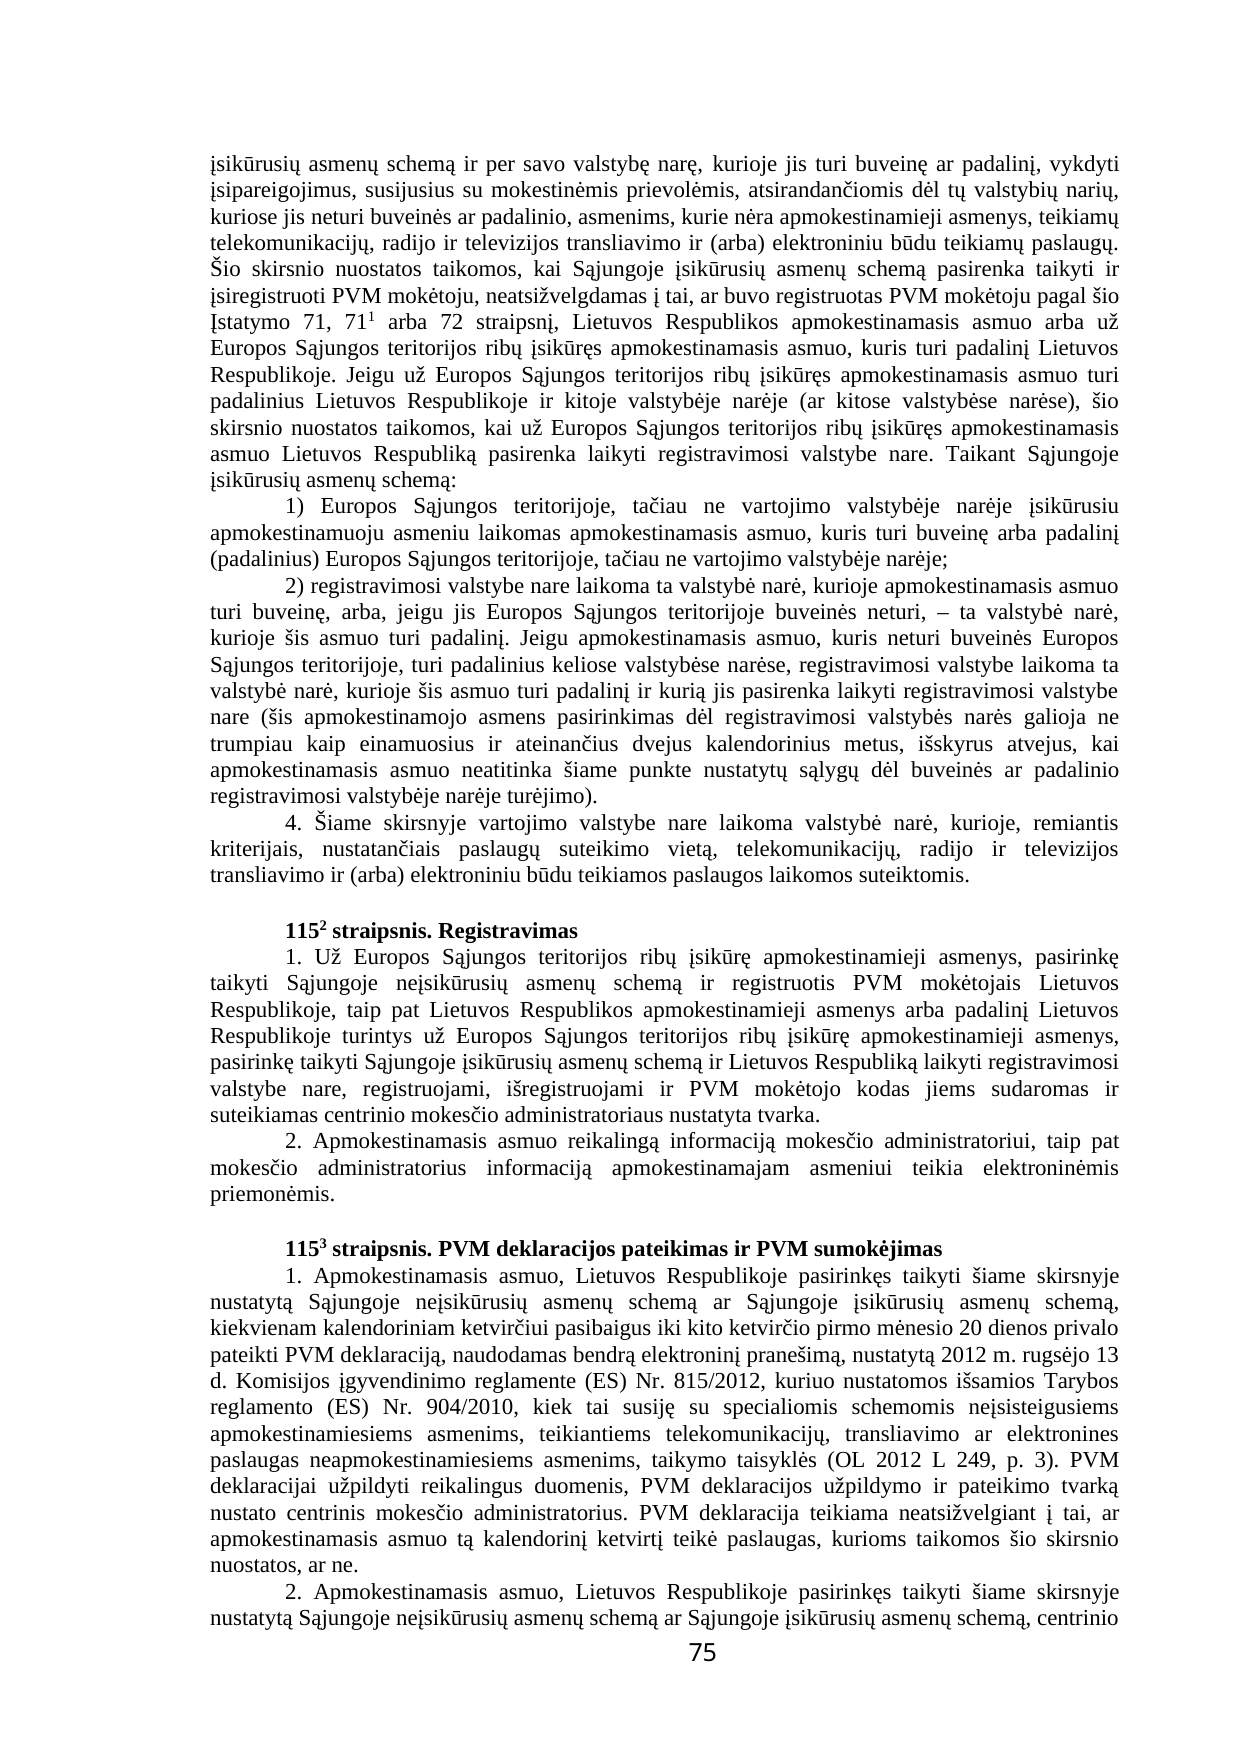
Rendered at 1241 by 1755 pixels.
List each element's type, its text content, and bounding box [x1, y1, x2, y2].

text 1) Europos Sąjungos teritorijoje, tačiau ne vartojimo valstybėje narėje įsikūrusiu apmokestinamuoju asmeniu laikomas apmokestinamasis asmuo, kuris turi buveinę arba padalinį (padalinius) Europos Sąjungos teritorijoje, tačiau ne vartojimo valstybėje narėje; [210, 493, 1120, 572]
text 2. Apmokestinamasis asmuo reikalingą informaciją mokesčio administratoriui, taip pat mokesčio administratorius informaciją apmokestinamajam asmeniui teikia elektroninėmis priemonėmis. [210, 1127, 1120, 1207]
text 1. Apmokestinamasis asmuo, Lietuvos Respublikoje pasirinkęs taikyti šiame skirsnyje nustatytą Sąjungoje neįsikūrusių asmenų schemą ar Sąjungoje įsikūrusių asmenų schemą, kiekvienam kalendoriniam ketvirčiui pasibaigus iki kito ketvirčio pirmo mėnesio 20 dienos privalo pateikti PVM deklaraciją, naudodamas bendrą elektroninį pranešimą, nustatytą 2012 m. rugsėjo 13 d. Komisijos įgyvendinimo reglamente (ES) Nr. 815/2012, kuriuo nustatomos išsamios Tarybos reglamento (ES) Nr. 904/2010, kiek tai susiję su specialiomis schemomis neįsisteigusiems apmokestinamiesiems asmenims, teikiantiems telekomunikacijų, transliavimo ar elektronines paslaugas neapmokestinamiesiems asmenims, taikymo taisyklės (OL 2012 L 249, p. 3). PVM deklaracijai užpildyti reikalingus duomenis, PVM deklaracijos užpildymo ir pateikimo tvarką nustato centrinis mokesčio administratorius. PVM deklaracija teikiama neatsižvelgiant į tai, ar apmokestinamasis asmuo tą kalendorinį ketvirtį teikė paslaugas, kurioms taikomos šio skirsnio nuostatos, ar ne. [210, 1262, 1120, 1578]
text 1. Už Europos Sąjungos teritorijos ribų įsikūrę apmokestinamieji asmenys, pasirinkę taikyti Sąjungoje neįsikūrusių asmenų schemą ir registruotis PVM mokėtojais Lietuvos Respublikoje, taip pat Lietuvos Respublikos apmokestinamieji asmenys arba padalinį Lietuvos Respublikoje turintys už Europos Sąjungos teritorijos ribų įsikūrę apmokestinamieji asmenys, pasirinkę taikyti Sąjungoje įsikūrusių asmenų schemą ir Lietuvos Respubliką laikyti registravimosi valstybe nare, registruojami, išregistruojami ir PVM mokėtojo kodas jiems sudaromas ir suteikiamas centrinio mokesčio administratoriaus nustatyta tvarka. [210, 943, 1120, 1127]
text 1152 straipsnis. Registravimas [210, 917, 1120, 943]
text 2. Apmokestinamasis asmuo, Lietuvos Respublikoje pasirinkęs taikyti šiame skirsnyje nustatytą Sąjungoje neįsikūrusių asmenų schemą ar Sąjungoje įsikūrusių asmenų schemą, centrinio [210, 1578, 1120, 1631]
text 1153 straipsnis. PVM deklaracijos pateikimas ir PVM sumokėjimas [210, 1235, 1120, 1262]
text įsikūrusių asmenų schemą ir per savo valstybę narę, kurioje jis turi buveinę ar padalinį, vykdyti įsipareigojimus, susijusius su mokestinėmis prievolėmis, atsirandančiomis dėl tų valstybių narių, kuriose jis neturi buveinės ar padalinio, asmenims, kurie nėra apmokestinamieji asmenys, teikiamų telekomunikacijų, radijo ir televizijos transliavimo ir (arba) elektroniniu būdu teikiamų paslaugų. Šio skirsnio nuostatos taikomos, kai Sąjungoje įsikūrusių asmenų schemą pasirenka taikyti ir įsiregistruoti PVM mokėtoju, neatsižvelgdamas į tai, ar buvo registruotas PVM mokėtoju pagal šio Įstatymo 71, 711 arba 72 straipsnį, Lietuvos Respublikos apmokestinamasis asmuo arba už Europos Sąjungos teritorijos ribų įsikūręs apmokestinamasis asmuo, kuris turi padalinį Lietuvos Respublikoje. Jeigu už Europos Sąjungos teritorijos ribų įsikūręs apmokestinamasis asmuo turi padalinius Lietuvos Respublikoje ir kitoje valstybėje narėje (ar kitose valstybėse narėse), šio skirsnio nuostatos taikomos, kai už Europos Sąjungos teritorijos ribų įsikūręs apmokestinamasis asmuo Lietuvos Respubliką pasirenka laikyti registravimosi valstybe nare. Taikant Sąjungoje įsikūrusių asmenų schemą: [210, 150, 1120, 493]
text 2) registravimosi valstybe nare laikoma ta valstybė narė, kurioje apmokestinamasis asmuo turi buveinę, arba, jeigu jis Europos Sąjungos teritorijoje buveinės neturi, – ta valstybė narė, kurioje šis asmuo turi padalinį. Jeigu apmokestinamasis asmuo, kuris neturi buveinės Europos Sąjungos teritorijoje, turi padalinius keliose valstybėse narėse, registravimosi valstybe laikoma ta valstybė narė, kurioje šis asmuo turi padalinį ir kurią jis pasirenka laikyti registravimosi valstybe nare (šis apmokestinamojo asmens pasirinkimas dėl registravimosi valstybės narės galioja ne trumpiau kaip einamuosius ir ateinančius dvejus kalendorinius metus, išskyrus atvejus, kai apmokestinamasis asmuo neatitinka šiame punkte nustatytų sąlygų dėl buveinės ar padalinio registravimosi valstybėje narėje turėjimo). [210, 572, 1120, 809]
text 4. Šiame skirsnyje vartojimo valstybe nare laikoma valstybė narė, kurioje, remiantis kriterijais, nustatančiais paslaugų suteikimo vietą, telekomunikacijų, radijo ir televizijos transliavimo ir (arba) elektroniniu būdu teikiamos paslaugos laikomos suteiktomis. [210, 809, 1120, 888]
